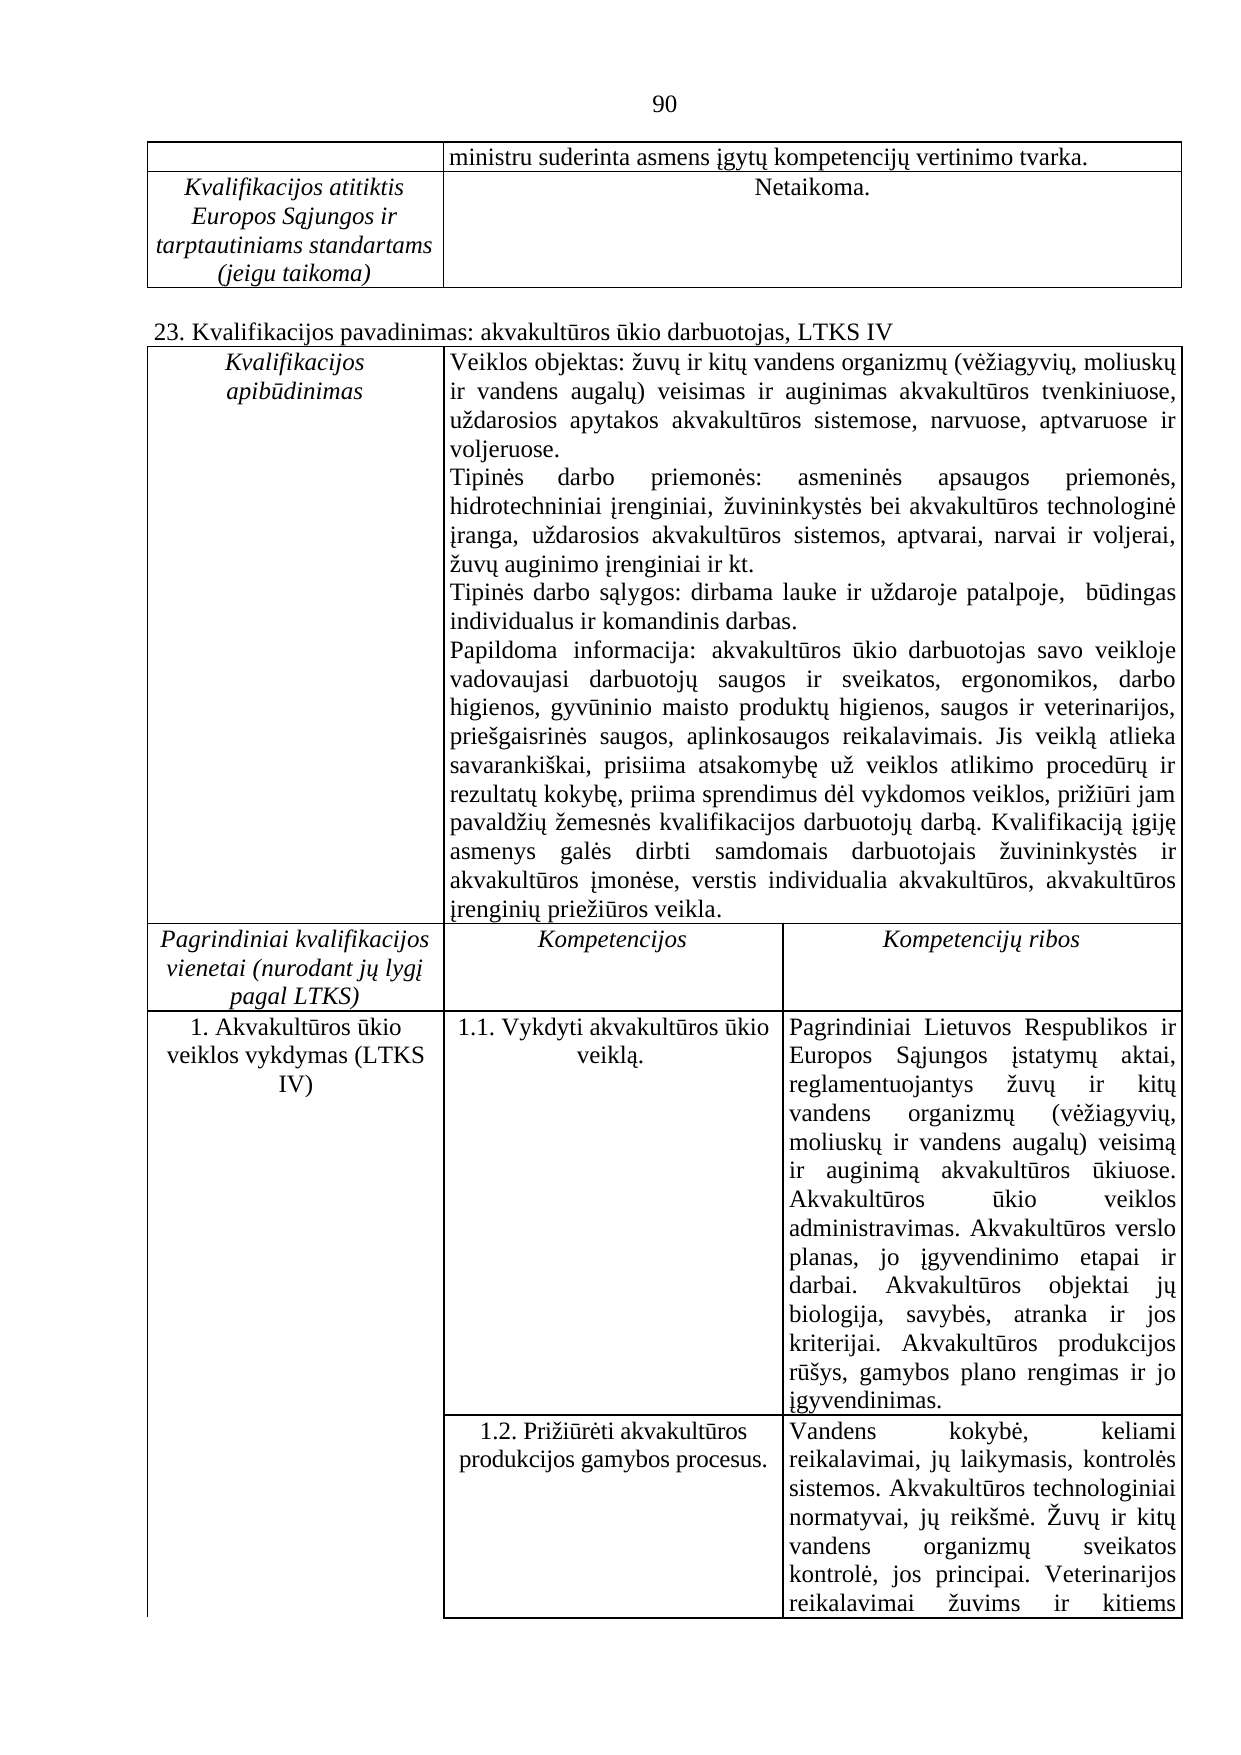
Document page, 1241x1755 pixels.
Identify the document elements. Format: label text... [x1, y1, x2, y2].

table_cell Pagrindiniai kvalifikacijos vienetai (nurodant jų lygį pagal LTKS) [148, 924, 443, 1010]
table_cell ministru suderinta asmens įgytų kompetencijų vertinimo tvarka. [444, 143, 1181, 171]
table_cell Kompetencijos [445, 924, 782, 1010]
table_cell Kvalifikacijos atitiktis Europos Sąjungos ir tarptautiniams standartams (jeigu taikoma) [148, 172, 443, 287]
table_cell 1.2. Prižiūrėti akvakultūros produkcijos gamybos procesus. [445, 1416, 782, 1617]
table_cell [148, 143, 443, 171]
table_header Kvalifikacijos apibūdinimas [148, 347, 443, 922]
table_cell 1.1. Vykdyti akvakultūros ūkio veiklą. [445, 1012, 782, 1414]
table_header Veiklos objektas: žuvų ir kitų vandens organizmų (vėžiagyvių, moliuskų ir vandens augalų) veisimas ir auginimas akvakultūros tvenkiniuose, uždarosios apytakos akvakultūros sistemose, narvuose, aptvaruose ir voljeruose. Tipinės darbo priemonės: asmeninės apsaugos priemonės, hidrotechniniai įrenginiai, žuvininkystės bei akvakultūros technologinė įranga, uždarosios akvakultūros sistemos, aptvarai, narvai ir voljerai, žuvų auginimo įrenginiai ir kt. Tipinės darbo sąlygos: dirbama lauke ir uždaroje patalpoje, būdingas individualus ir komandinis darbas. Papildoma informacija: akvakultūros ūkio darbuotojas savo veikloje vadovaujasi darbuotojų saugos ir sveikatos, ergonomikos, darbo higienos, gyvūninio maisto produktų higienos, saugos ir veterinarijos, priešgaisrinės saugos, aplinkosaugos reikalavimais. Jis veiklą atlieka savarankiškai, prisiima atsakomybę už veiklos atlikimo procedūrų ir rezultatų kokybę, priima sprendimus dėl vykdomos veiklos, prižiūri jam pavaldžių žemesnės kvalifikacijos darbuotojų darbą. Kvalifikaciją įgiję asmenys galės dirbti samdomais darbuotojais žuvininkystės ir akvakultūros įmonėse, verstis individualia akvakultūros, akvakultūros įrenginių priežiūros veikla. [445, 347, 1181, 922]
table_cell 1. Akvakultūros ūkio veiklos vykdymas (LTKS IV) [148, 1012, 443, 1617]
table_cell Kompetencijų ribos [784, 924, 1181, 1010]
table_cell Netaikoma. [444, 172, 1181, 287]
text 23. Kvalifikacijos pavadinimas: akvakultūros ūkio darbuotojas, LTKS IV [154, 317, 1175, 346]
table_cell Vandens kokybė, keliami reikalavimai, jų laikymasis, kontrolės sistemos. Akvakultūros technologiniai normatyvai, jų reikšmė. Žuvų ir kitų vandens organizmų sveikatos kontrolė, jos principai. Veterinarijos reikalavimai žuvims ir kitiems [784, 1416, 1181, 1617]
table_cell Pagrindiniai Lietuvos Respublikos ir Europos Sąjungos įstatymų aktai, reglamentuojantys žuvų ir kitų vandens organizmų (vėžiagyvių, moliuskų ir vandens augalų) veisimą ir auginimą akvakultūros ūkiuose. Akvakultūros ūkio veiklos administravimas. Akvakultūros verslo planas, jo įgyvendinimo etapai ir darbai. Akvakultūros objektai jų biologija, savybės, atranka ir jos kriterijai. Akvakultūros produkcijos rūšys, gamybos plano rengimas ir jo įgyvendinimas. [784, 1012, 1181, 1414]
